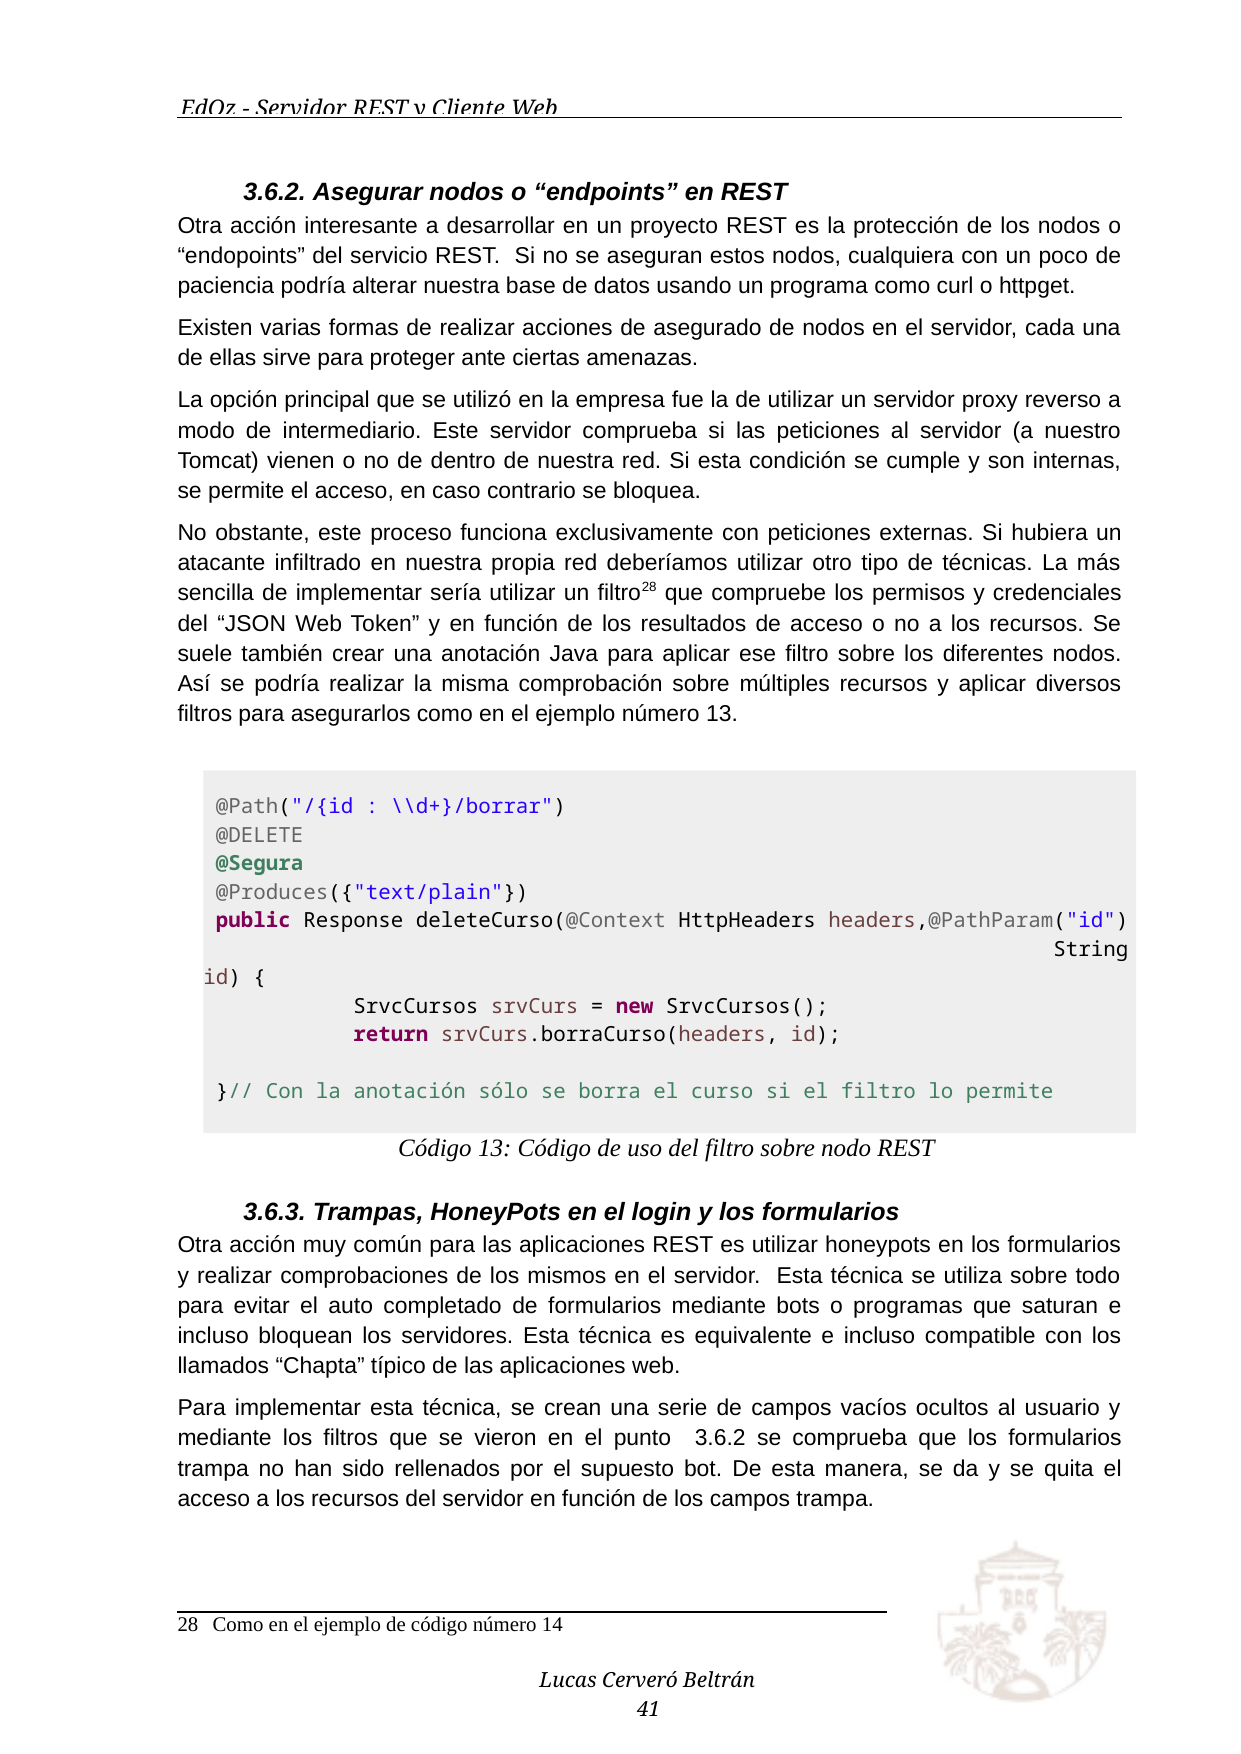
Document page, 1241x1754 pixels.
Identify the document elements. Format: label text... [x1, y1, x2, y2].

list Asegurar nodos o “endpoints” en REST [177, 177, 1122, 206]
text Para implementar esta técnica, se crean una serie de campos vacíos ocultos al usuario y mediante los filtros que se vieron en el punto 3.6.2 se comprueba que los formularios trampa no han sido rellenados por el supuesto bot. De esta manera, se da y se quita el acceso a los recursos del servidor en función de los campos trampa. [177, 1394, 1122, 1511]
text Código 13: Código de uso del filtro sobre nodo REST [198, 774, 1136, 1162]
text Otra acción interesante a desarrollar en un proyecto REST es la protección de los nodos o “endopoints” del servicio REST. Si no se aseguran estos nodos, cualquiera con un poco de paciencia podría alterar nuestra base de datos usando un programa como curl o httpget. [177, 212, 1122, 298]
text Otra acción muy común para las aplicaciones REST es utilizar honeypots en los formularios y realizar comprobaciones de los mismos en el servidor. Esta técnica se utiliza sobre todo para evitar el auto completado de formularios mediante bots o programas que saturan e incluso bloquean los servidores. Esta técnica es equivalente e incluso compatible con los llamados “Chapta” típico de las aplicaciones web. [177, 1231, 1122, 1378]
text La opción principal que se utilizó en la empresa fue la de utilizar un servidor proxy reverso a modo de intermediario. Este servidor comprueba si las peticiones al servidor (a nuestro Tomcat) vienen o no de dentro de nuestra red. Si esta condición se cumple y son internas, se permite el acceso, en caso contrario se bloquea. [177, 386, 1122, 503]
text Existen varias formas de realizar acciones de asegurado de nodos en el servidor, cada una de ellas sirve para proteger ante ciertas amenazas. [177, 314, 1122, 371]
text Como en el ejemplo de código número 14 [177, 1612, 1122, 1636]
list Trampas, HoneyPots en el login y los formularios [177, 1197, 1122, 1225]
text No obstante, este proceso funciona exclusivamente con peticiones externas. Si hubiera un atacante infiltrado en nuestra propia red deberíamos utilizar otro tipo de técnicas. La más sencilla de implementar sería utilizar un filtro que compruebe los permisos y credenciales del “JSON Web Token” y en función de los resultados de acceso o no a los recursos. Se suele también crear una anotación Java para aplicar ese filtro sobre los diferentes nodos. Así se podría realizar la misma comprobación sobre múltiples recursos y aplicar diversos filtros para asegurarlos como en el ejemplo número 13. [177, 519, 1122, 727]
